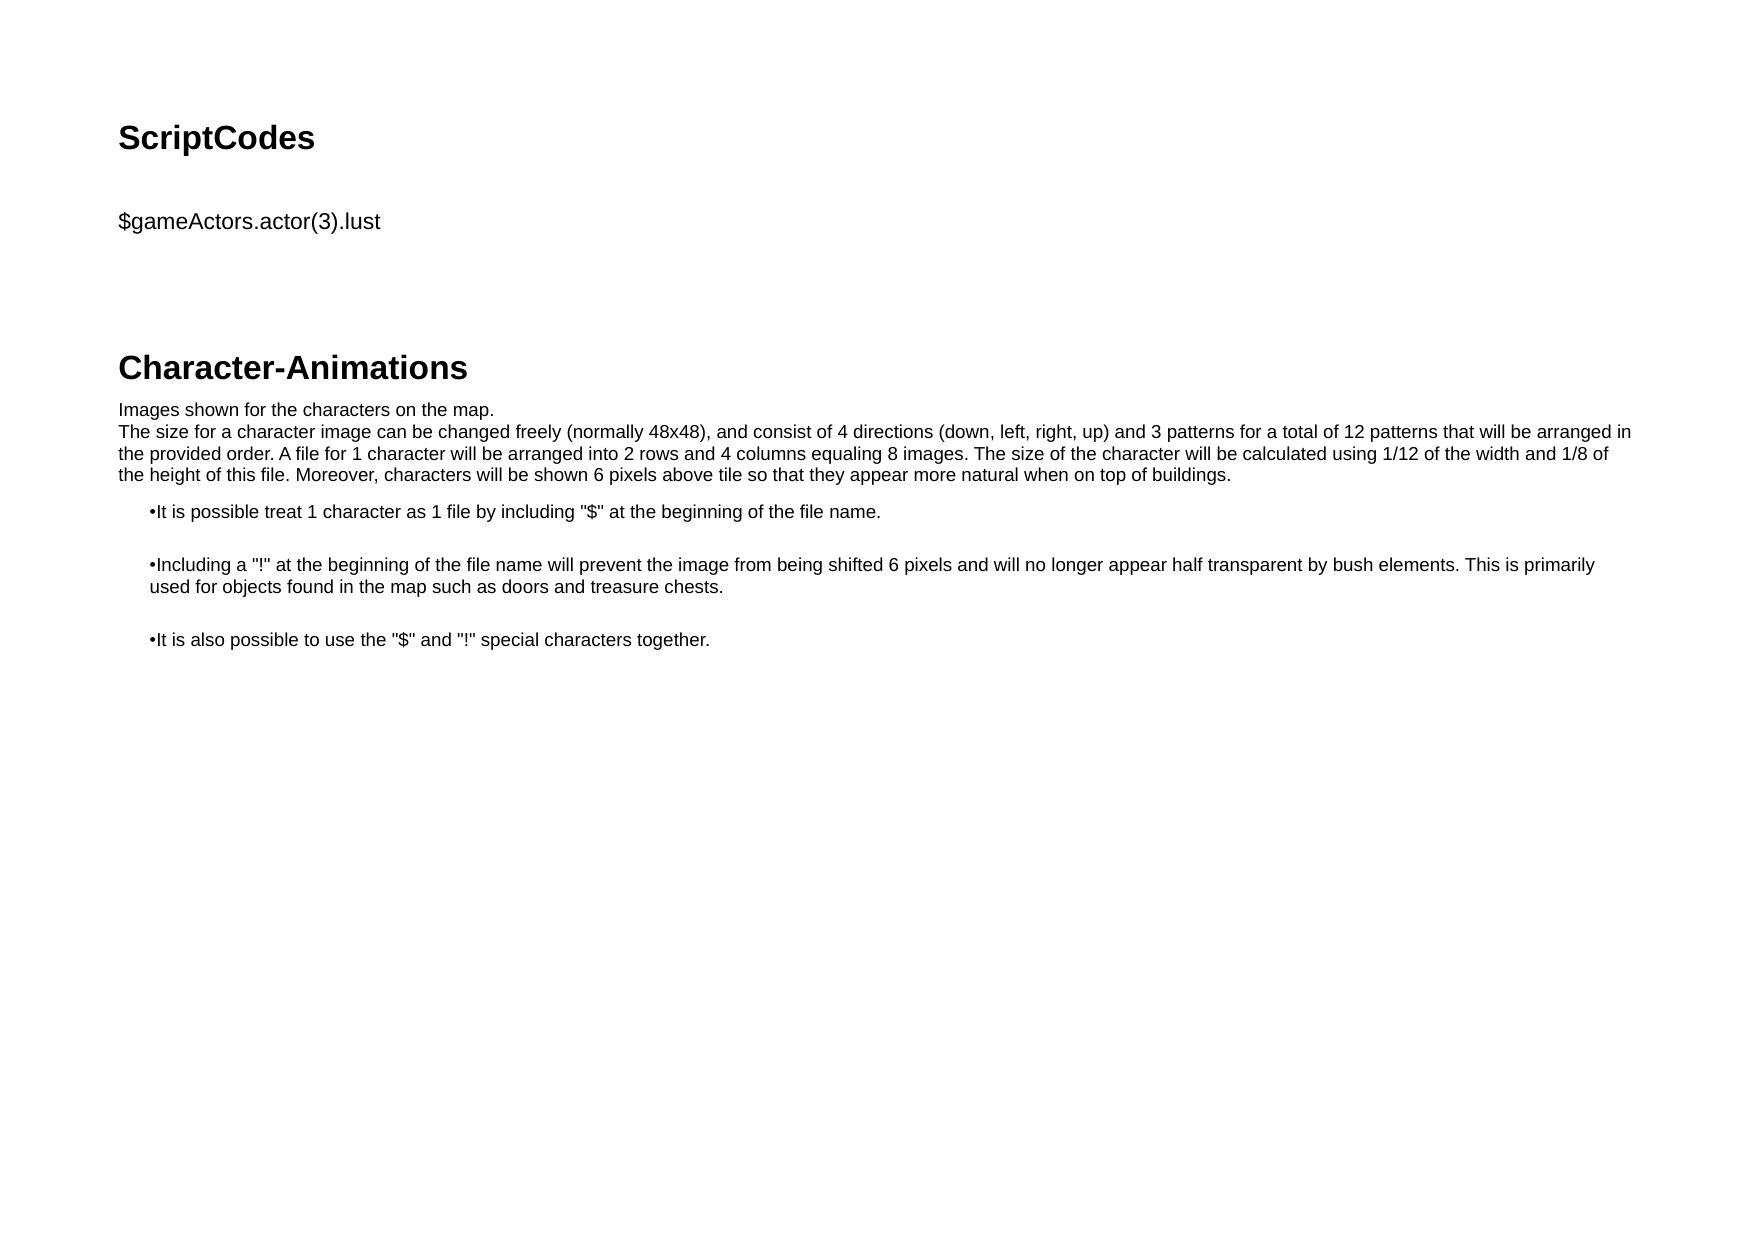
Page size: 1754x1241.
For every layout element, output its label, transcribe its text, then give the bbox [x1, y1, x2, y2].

list It is also possible to use the "$" and "!" special characters together. [118, 628, 1636, 650]
list It is possible treat 1 character as 1 file by including "$" at the beginning of the file name. [118, 501, 1636, 523]
text $gameActors.actor(3).lust [118, 208, 1636, 234]
subtitle ScriptCodes [118, 118, 1636, 157]
list Including a "!" at the beginning of the file name will prevent the image from being shifted 6 pixels and will no longer appear half transparent by bush elements. This is primarily used for objects found in the map such as doors and treasure chests. [118, 554, 1636, 597]
text Images shown for the characters on the map. The size for a character image can be changed freely (normally 48x48), and consist of 4 directions (down, left, right, up) and 3 patterns for a total of 12 patterns that will be arranged in the provided order. A file for 1 character will be arranged into 2 rows and 4 columns equaling 8 images. The size of the character will be calculated using 1/12 of the width and 1/8 of the height of this file. Moreover, characters will be shown 6 pixels above tile so that they appear more natural when on top of buildings. [118, 399, 1636, 486]
subtitle Character-Animations [118, 348, 1636, 387]
